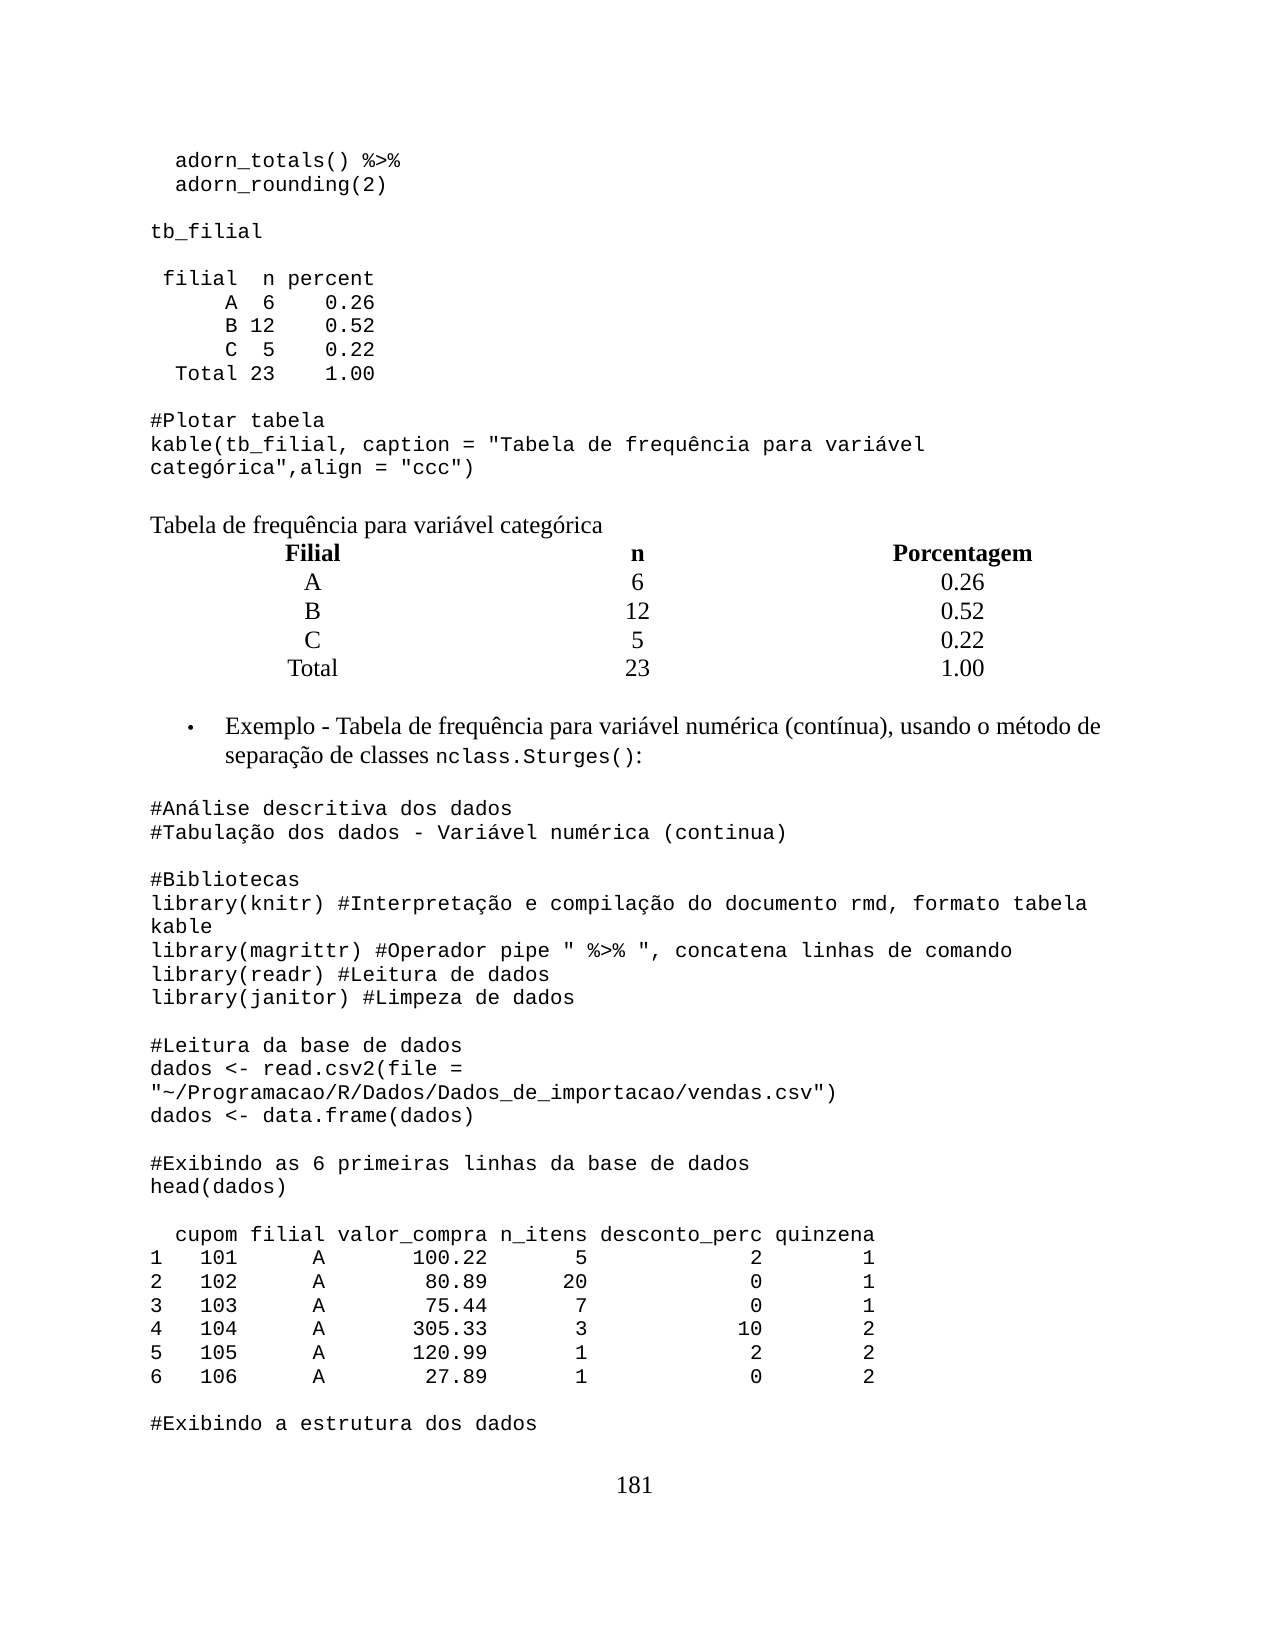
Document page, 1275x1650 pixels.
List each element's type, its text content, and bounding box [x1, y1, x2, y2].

text Tabela de frequência para variável categórica [150, 510, 1125, 538]
table_cell 6 [475, 567, 800, 596]
text adorn_totals() %>% [150, 150, 1125, 174]
table_header Filial [150, 539, 475, 567]
text head(dados) [150, 1176, 1125, 1200]
text #Análise descritiva dos dados [150, 798, 1125, 822]
table_cell 0.52 [800, 596, 1125, 625]
text #Plotar tabela [150, 410, 1125, 434]
table_cell 23 [475, 654, 800, 682]
text adorn_rounding(2) [150, 174, 1125, 197]
text library(janitor) #Limpeza de dados [150, 987, 1125, 1011]
text Total 23 1.00 [150, 363, 1125, 386]
text tb_filial [150, 221, 1125, 244]
text 4 104 A 305.33 3 10 2 [150, 1318, 1125, 1342]
text #Tabulação dos dados - Variável numérica (continua) [150, 822, 1125, 845]
table_cell 5 [475, 625, 800, 653]
text #Bibliotecas [150, 869, 1125, 893]
text 3 103 A 75.44 7 0 1 [150, 1295, 1125, 1318]
table_cell Total [150, 654, 475, 682]
table_cell 1.00 [800, 654, 1125, 682]
text A 6 0.26 [150, 292, 1125, 316]
text kable(tb_filial, caption = "Tabela de frequência para variável categórica",align = "ccc") [150, 434, 1125, 481]
table_cell 0.26 [800, 567, 1125, 596]
table_header n [475, 539, 800, 567]
table_cell B [150, 596, 475, 625]
text cupom filial valor_compra n_itens desconto_perc quinzena [150, 1224, 1125, 1247]
text dados <- data.frame(dados) [150, 1106, 1125, 1129]
text #Exibindo as 6 primeiras linhas da base de dados [150, 1153, 1125, 1176]
text 5 105 A 120.99 1 2 2 [150, 1342, 1125, 1366]
text C 5 0.22 [150, 339, 1125, 363]
text library(magrittr) #Operador pipe " %>% ", concatena linhas de comando [150, 940, 1125, 964]
text 1 101 A 100.22 5 2 1 [150, 1247, 1125, 1271]
table_cell 12 [475, 596, 800, 625]
text B 12 0.52 [150, 316, 1125, 339]
text filial n percent [150, 268, 1125, 292]
text library(readr) #Leitura de dados [150, 964, 1125, 987]
list Exemplo - Tabela de frequência para variável numérica (contínua), usando o método de separação de classes nclass.Sturges(): [187, 711, 1125, 798]
table_cell A [150, 567, 475, 596]
text library(knitr) #Interpretação e compilação do documento rmd, formato tabela kable [150, 893, 1125, 940]
table_cell C [150, 625, 475, 653]
table_cell 0.22 [800, 625, 1125, 653]
text dados <- read.csv2(file = "~/Programacao/R/Dados/Dados_de_importacao/vendas.csv") [150, 1058, 1125, 1106]
text #Exibindo a estrutura dos dados [150, 1413, 1125, 1437]
text #Leitura da base de dados [150, 1034, 1125, 1058]
text 6 106 A 27.89 1 0 2 [150, 1366, 1125, 1389]
table_header Porcentagem [800, 539, 1125, 567]
text 2 102 A 80.89 20 0 1 [150, 1271, 1125, 1295]
